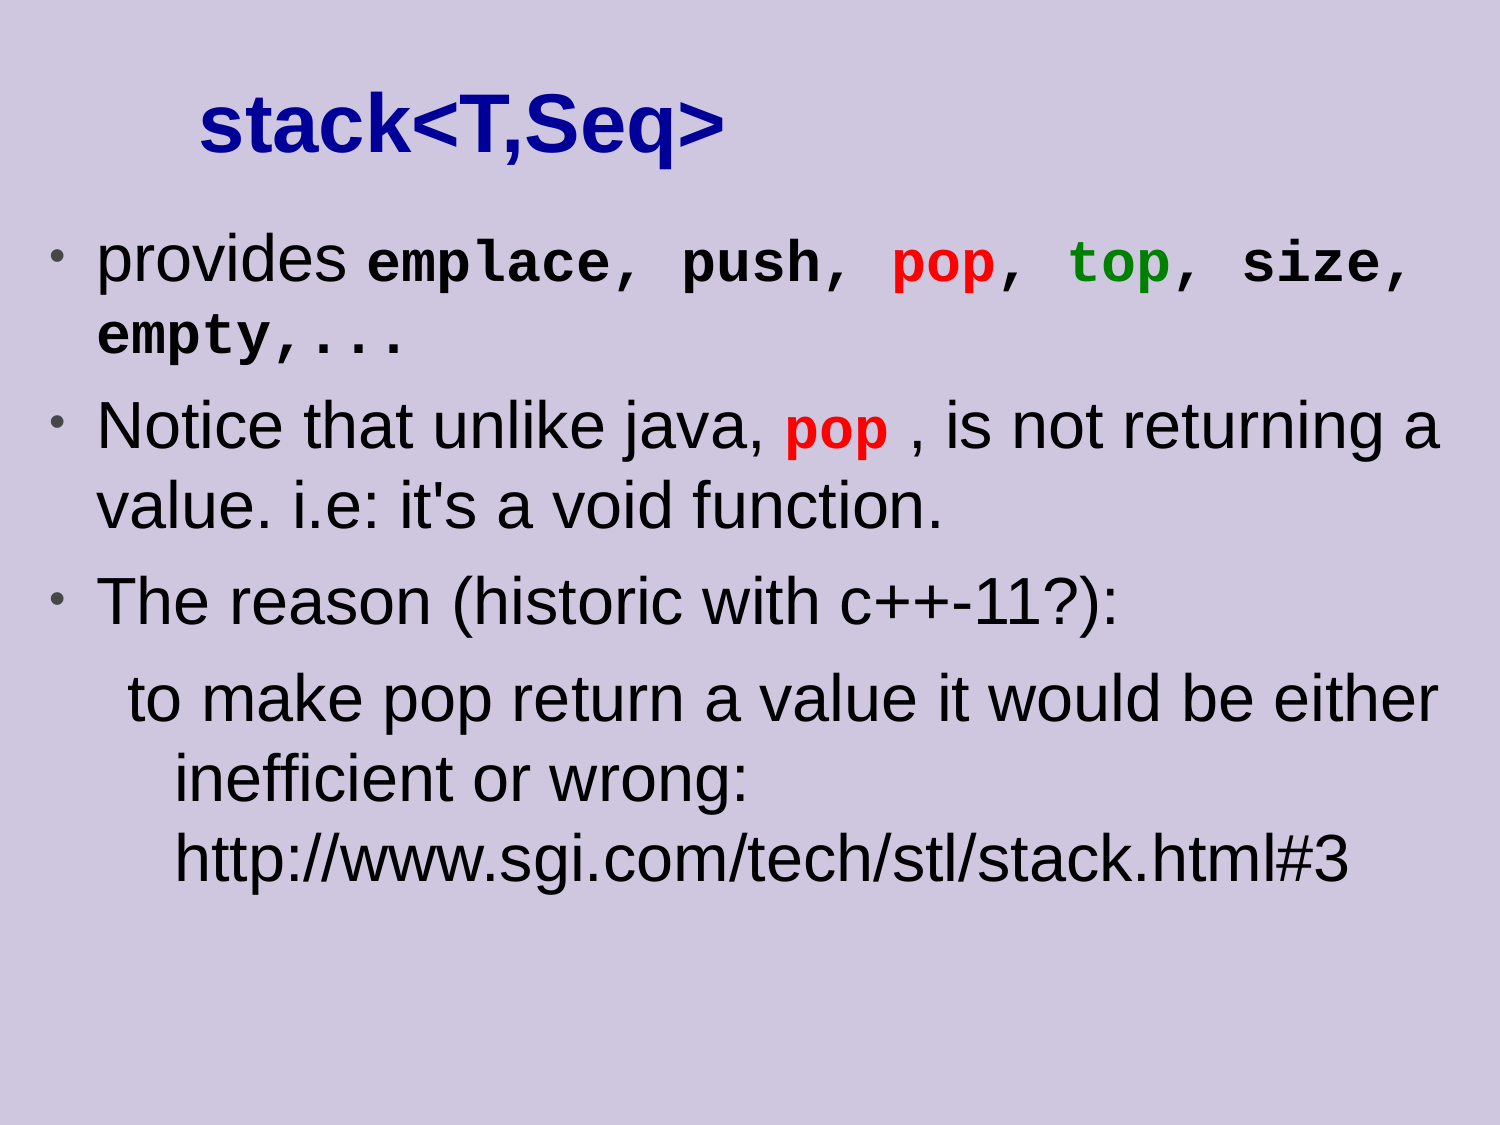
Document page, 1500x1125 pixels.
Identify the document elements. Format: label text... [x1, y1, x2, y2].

list provides emplace, push, pop, top, size, empty,... Notice that unlike java, pop , is not returning a value. i.e: it's a void function. The reason (historic with c++-11?): to make pop return a value it would be either inefficient or wrong: http://www.sgi.com/tech/stl/stack.html#3 [49, 215, 1468, 895]
title stack<T,Seq> [198, 24, 1468, 213]
